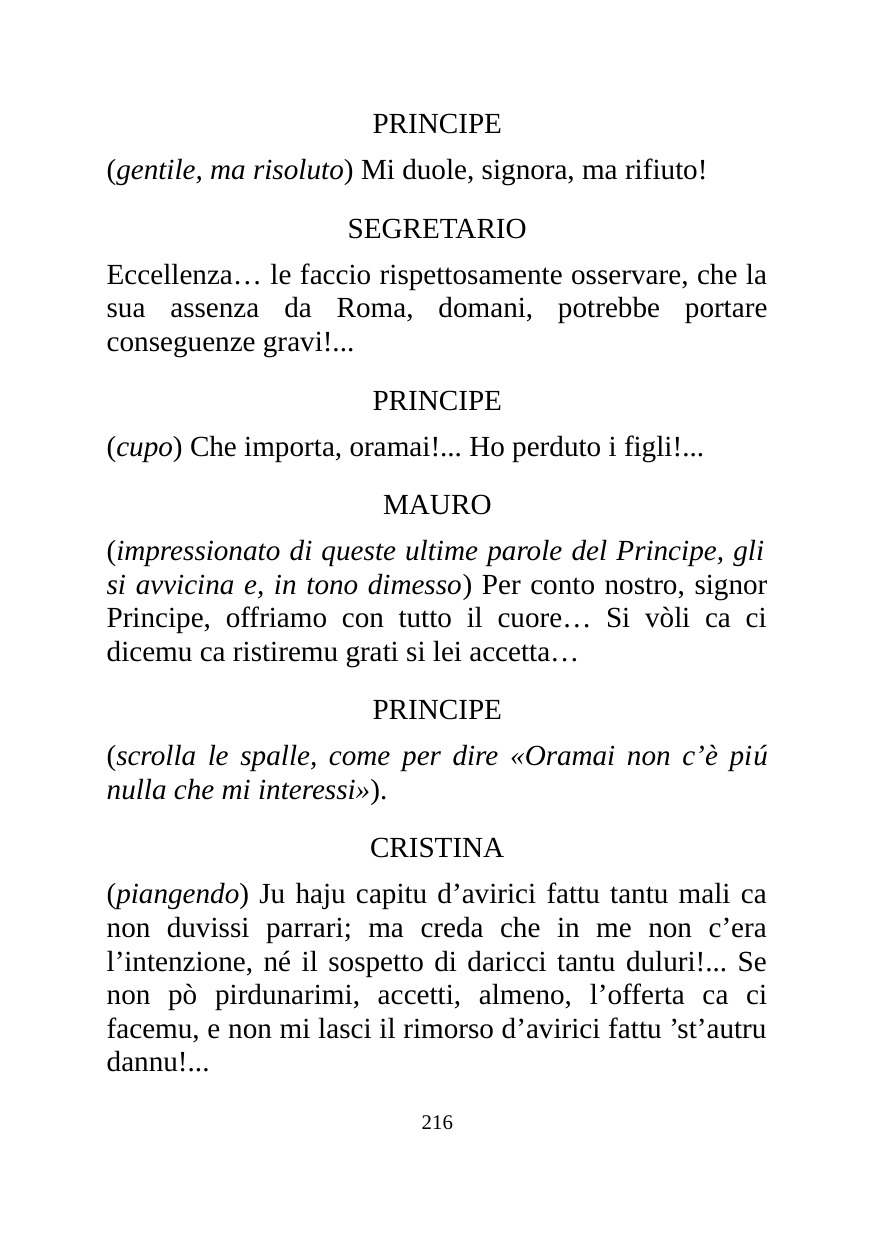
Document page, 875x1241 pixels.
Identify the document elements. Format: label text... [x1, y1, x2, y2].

text (gentile, ma risoluto) Mi duole, signora, ma rifiuto! [106, 152, 768, 186]
text (cupo) Che importa, oramai!... Ho perduto i figli!... [106, 429, 768, 462]
text PRINCIPE [106, 106, 768, 140]
text (piangendo) Ju haju capitu d’avirici fattu tantu mali ca non duvissi parrari; ma creda che in me non c’era l’intenzione, né il sospetto di daricci tantu duluri!... Se non pò pirdunarimi, accetti, almeno, l’offerta ca ci facemu, e non mi lasci il rimorso d’avirici fattu ’st’autru dannu!... [106, 877, 768, 1078]
text PRINCIPE [106, 383, 768, 416]
text SEGRETARIO [106, 211, 768, 244]
text PRINCIPE [106, 692, 768, 726]
text (impressionato di queste ultime parole del Principe, gli si avvicina e, in tono dimesso) Per conto nostro, signor Principe, offriamo con tutto il cuore… Si vòli ca ci dicemu ca ristiremu grati si lei accetta… [106, 533, 768, 667]
text MAURO [106, 487, 768, 521]
text Eccellenza… le faccio rispettosamente osservare, che la sua assenza da Roma, domani, potrebbe portare conseguenze gravi!... [106, 257, 768, 358]
text CRISTINA [106, 831, 768, 864]
text (scrolla le spalle, come per dire «Oramai non c’è piú nulla che mi interessi»). [106, 738, 768, 806]
